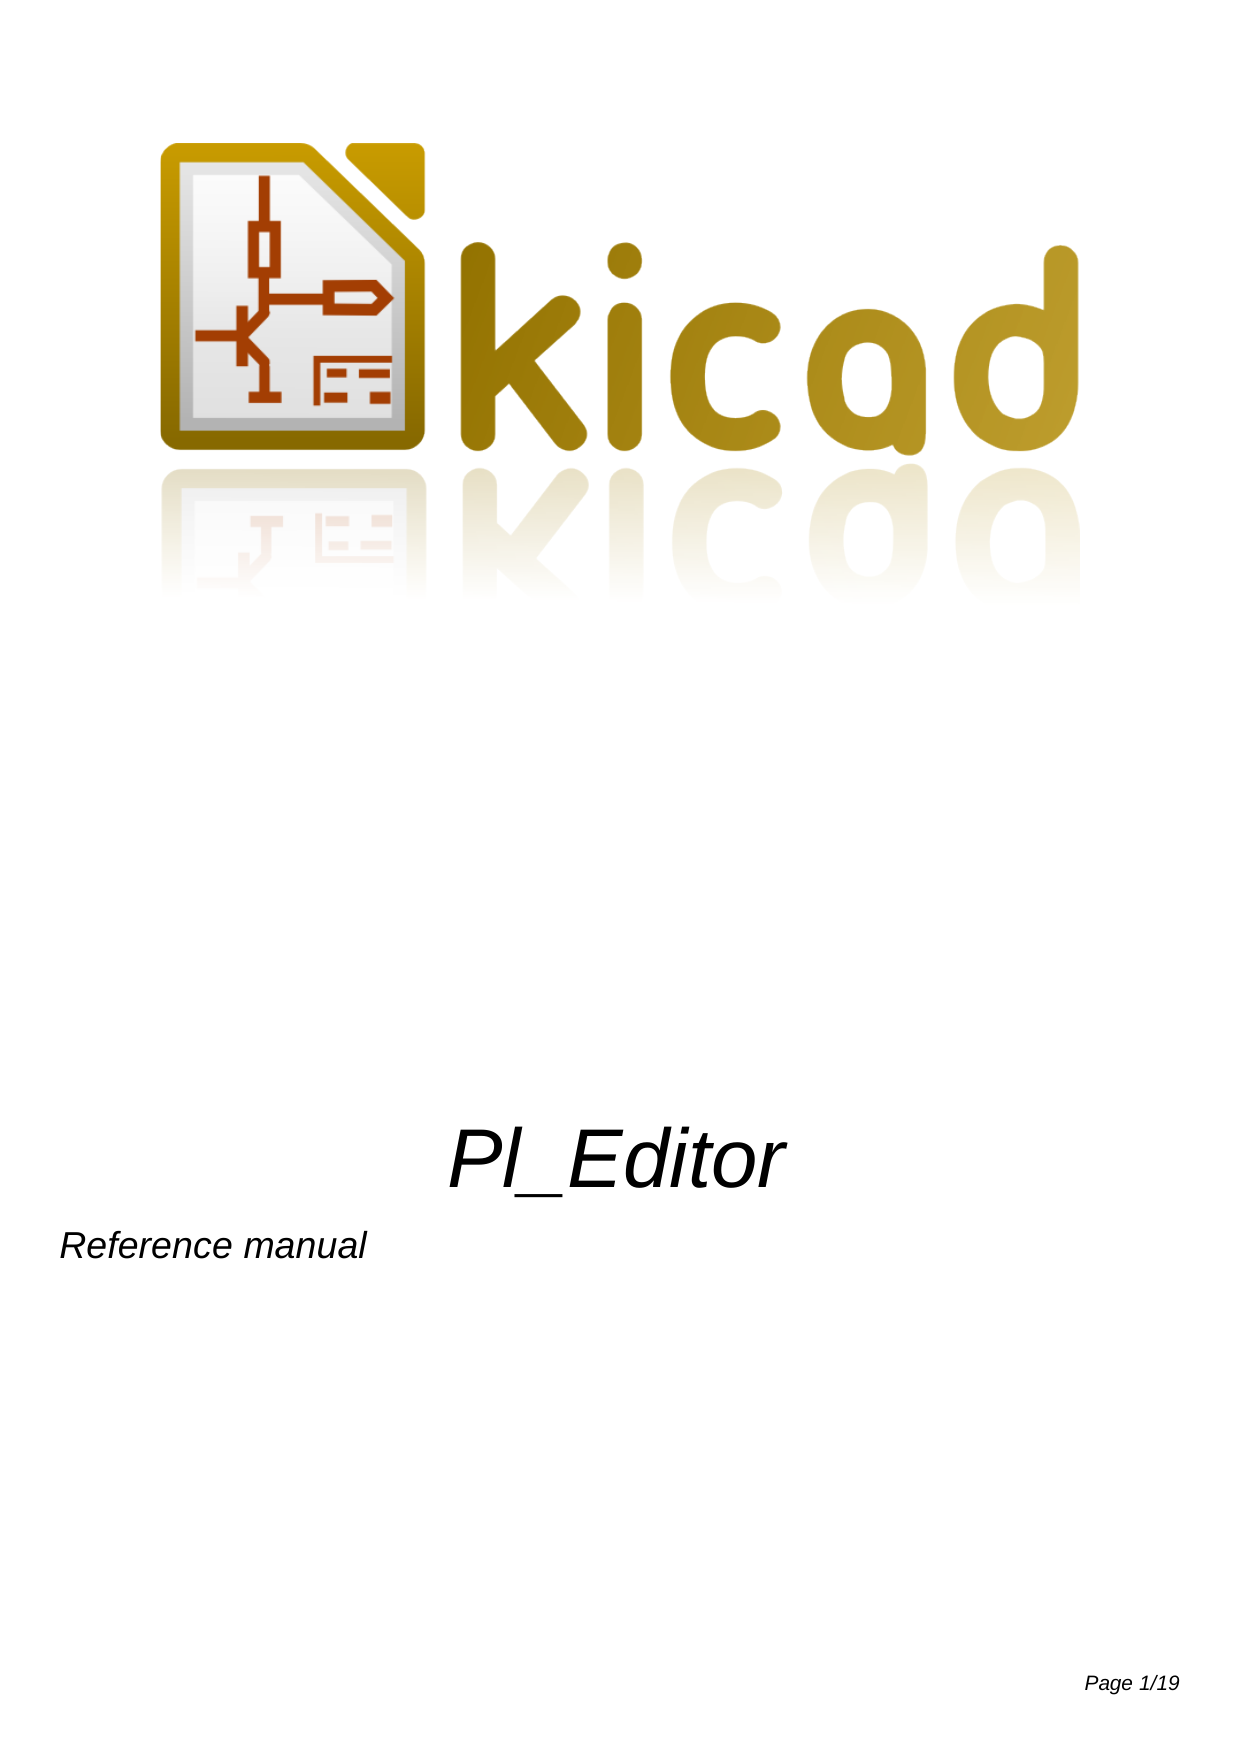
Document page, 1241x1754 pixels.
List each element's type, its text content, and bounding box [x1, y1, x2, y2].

subtitle Pl_Editor [59, 1112, 1181, 1205]
picture [160, 143, 1080, 776]
subtitle Reference manual [59, 1225, 1181, 1267]
